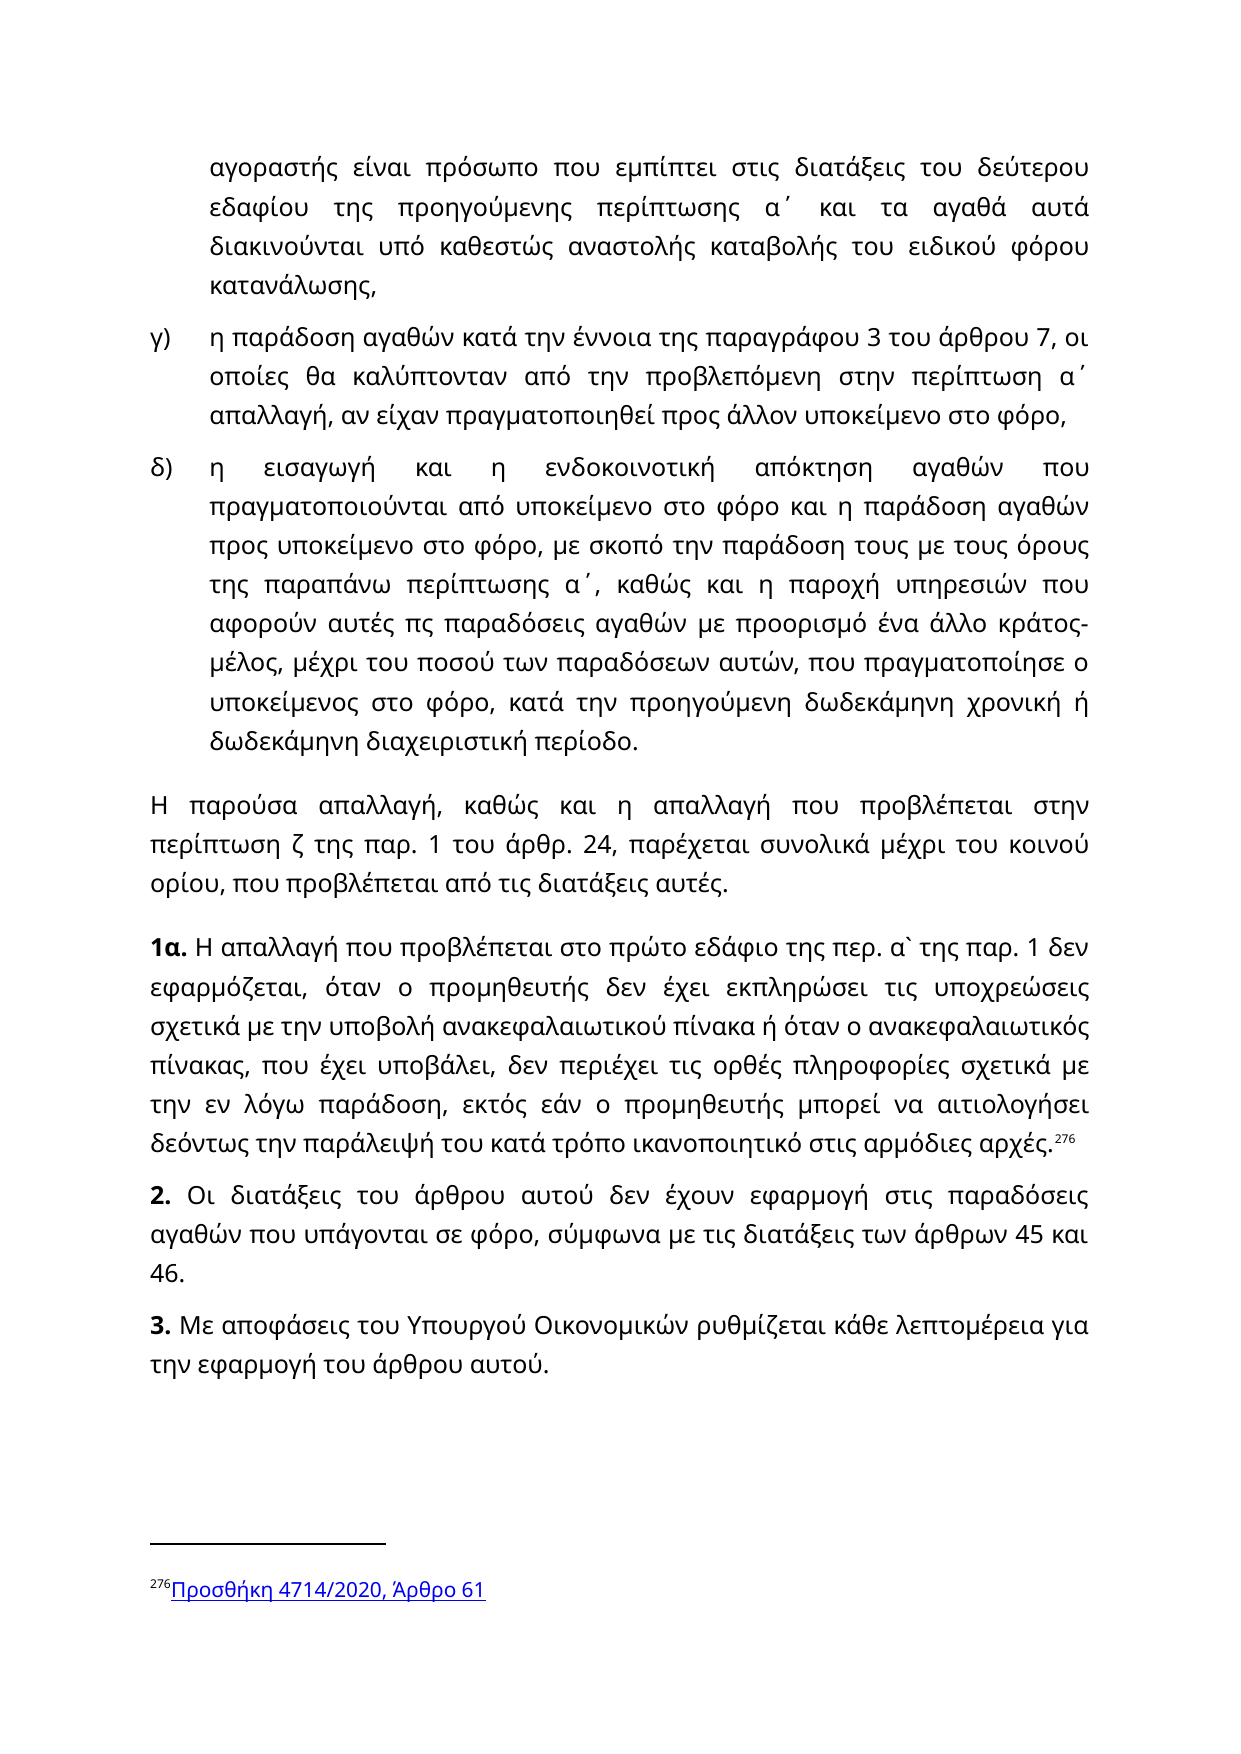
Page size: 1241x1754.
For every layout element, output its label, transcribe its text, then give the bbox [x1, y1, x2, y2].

text Προσθήκη 4714/2020, Άρθρο 61 [150, 1576, 1090, 1604]
list γ) η παράδοση αγαθών κατά την έννοια της παραγράφου 3 του άρθρου 7, οι οποίες θα καλύπτονταν από την προβλεπόμενη στην περίπτωση α΄ απαλλαγή, αν είχαν πραγματοποιηθεί προς άλλον υποκείμενο στο φόρο, [150, 319, 1090, 432]
text 1α. Η απαλλαγή που προβλέπεται στο πρώτο εδάφιο της περ. α` της παρ. 1 δεν εφαρμόζεται, όταν ο προμηθευτής δεν έχει εκπληρώσει τις υποχρεώσεις σχετικά με την υποβολή ανακεφαλαιωτικού πίνακα ή όταν ο ανακεφαλαιωτικός πίνακας, που έχει υποβάλει, δεν περιέχει τις ορθές πληροφορίες σχετικά με την εν λόγω παράδοση, εκτός εάν ο προμηθευτής μπορεί να αιτιολογήσει δεόντως την παράλειψή του κατά τρόπο ικανοποιητικό στις αρμόδιες αρχές. [150, 930, 1090, 1160]
text Η παρούσα απαλλαγή, καθώς και η απαλλαγή που προβλέπεται στην περίπτωση ζ της παρ. 1 του άρθρ. 24, παρέχεται συνολικά μέχρι του κοινού ορίου, που προβλέπεται από τις διατάξεις αυτές. [150, 787, 1090, 900]
list δ) η εισαγωγή και η ενδοκοινοτική απόκτηση αγαθών που πραγματοποιούνται από υποκείμενο στο φόρο και η παράδοση αγαθών προς υποκείμενο στο φόρο, με σκοπό την παράδοση τους με τους όρους της παραπάνω περίπτωσης α΄, καθώς και η παροχή υπηρεσιών που αφορούν αυτές πς παραδόσεις αγαθών με προορισμό ένα άλλο κράτος-μέλος, μέχρι του ποσού των παραδόσεων αυτών, που πραγματοποίησε ο υποκείμενος στο φόρο, κατά την προηγούμενη δωδεκάμηνη χρονική ή δωδεκάμηνη διαχειριστική περίοδο. [150, 449, 1090, 757]
text 2. Οι διατάξεις του άρθρου αυτού δεν έχουν εφαρμογή στις παραδόσεις αγαθών που υπάγονται σε φόρο, σύμφωνα με τις διατάξεις των άρθρων 45 και 46. [150, 1177, 1090, 1290]
text 3. Με αποφάσεις του Υπουργού Οικονομικών ρυθμίζεται κάθε λεπτομέρεια για την εφαρμογή του άρθρου αυτού. [150, 1307, 1090, 1381]
list αγοραστής είναι πρόσωπο που εμπίπτει στις διατάξεις του δεύτερου εδαφίου της προηγούμενης περίπτωσης α΄ και τα αγαθά αυτά διακινούνται υπό καθεστώς αναστολής καταβολής του ειδικού φόρου κατανάλωσης, [150, 150, 1090, 302]
